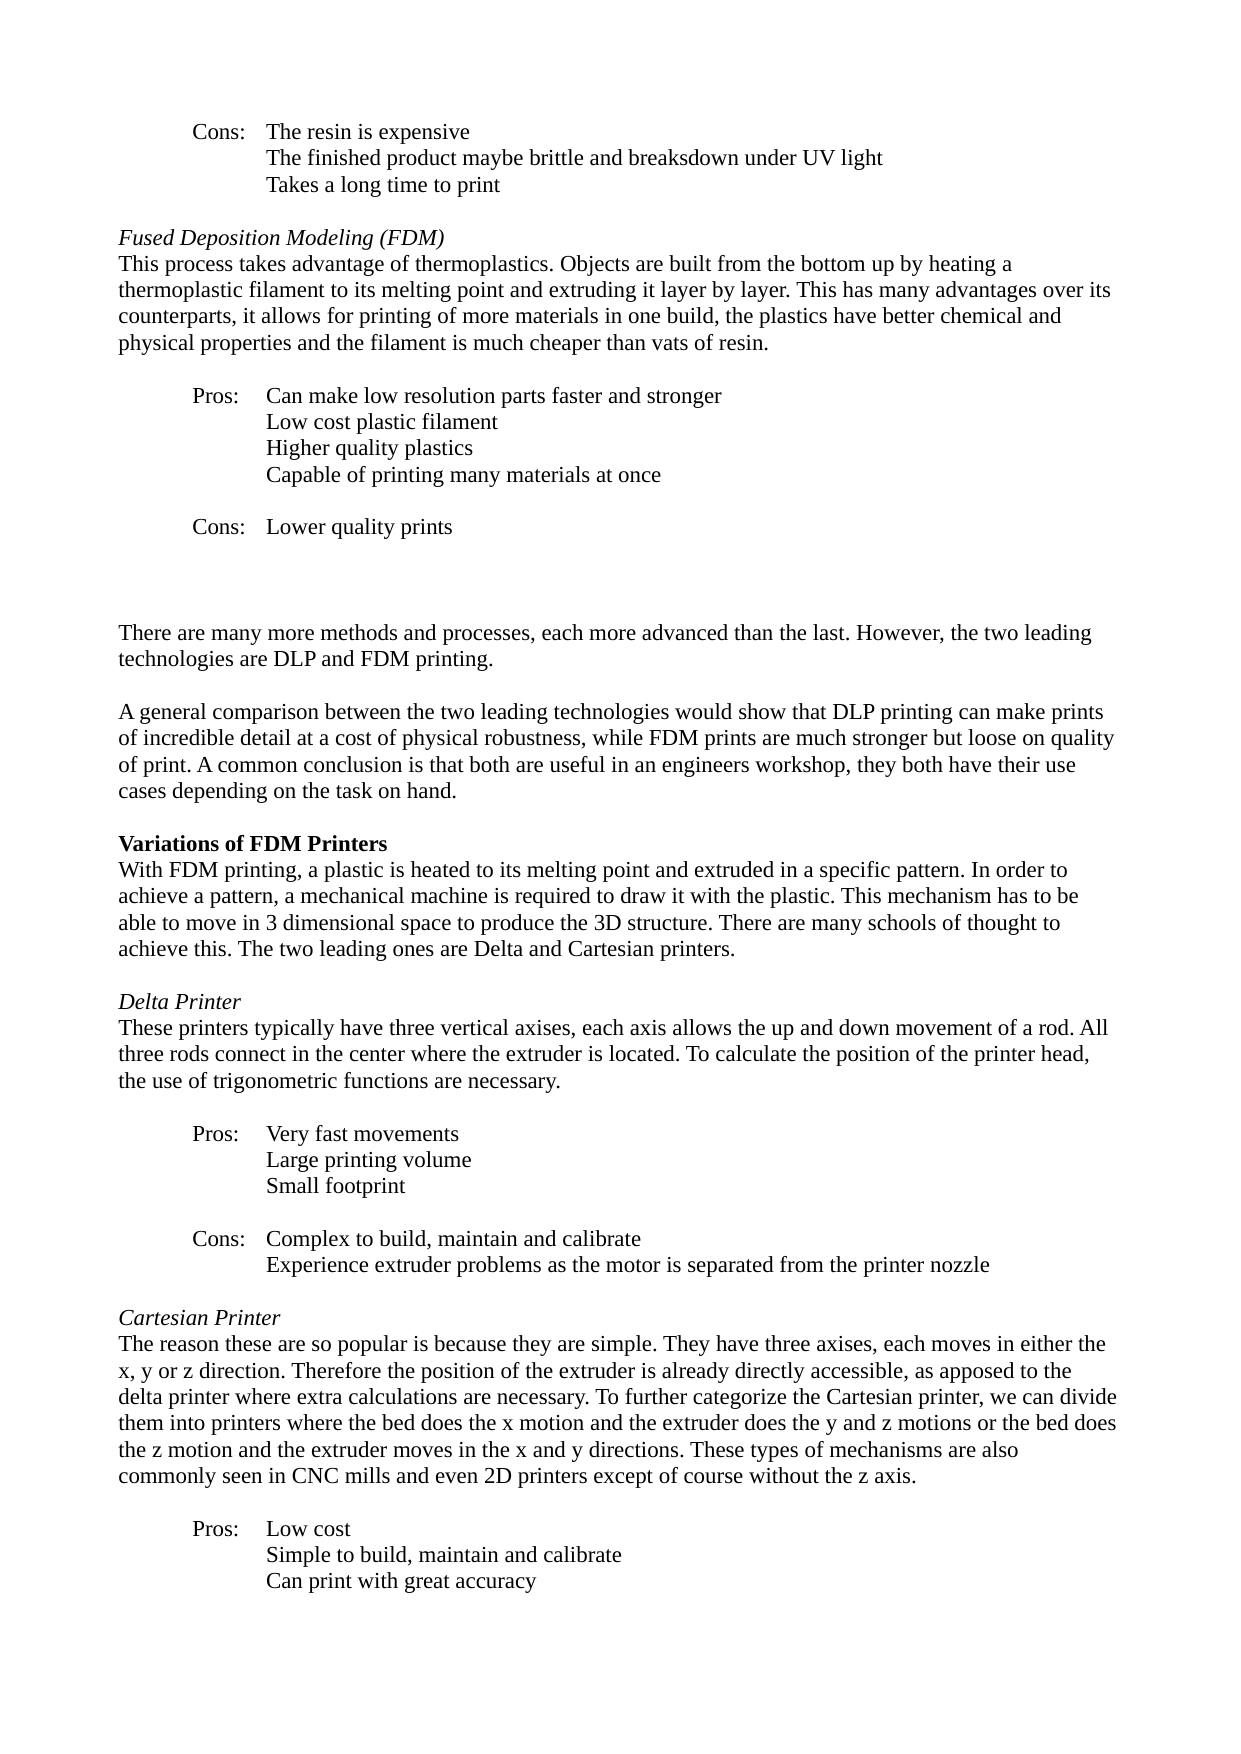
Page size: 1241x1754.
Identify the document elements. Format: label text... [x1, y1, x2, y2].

text Can print with great accuracy [118, 1568, 1122, 1594]
text A general comparison between the two leading technologies would show that DLP printing can make prints of incredible detail at a cost of physical robustness, while FDM prints are much stronger but loose on quality of print. A common conclusion is that both are useful in an engineers workshop, they both have their use cases depending on the task on hand. [118, 698, 1122, 803]
text Large printing volume [118, 1146, 1122, 1172]
text Variations of FDM Printers [118, 830, 1122, 856]
text Cons: Complex to build, maintain and calibrate [118, 1225, 1122, 1251]
text Pros: Low cost [118, 1515, 1122, 1541]
text Cartesian Printer [118, 1304, 1122, 1330]
text Delta Printer [118, 988, 1122, 1014]
text The reason these are so popular is because they are simple. They have three axises, each moves in either the x, y or z direction. Therefore the position of the extruder is already directly accessible, as apposed to the delta printer where extra calculations are necessary. To further categorize the Cartesian printer, we can divide them into printers where the bed does the x motion and the extruder does the y and z motions or the bed does the z motion and the extruder moves in the x and y directions. These types of mechanisms are also commonly seen in CNC mills and even 2D printers except of course without the z axis. [118, 1330, 1122, 1488]
text These printers typically have three vertical axises, each axis allows the up and down movement of a rod. All three rods connect in the center where the extruder is located. To calculate the position of the printer head, the use of trigonometric functions are necessary. [118, 1014, 1122, 1093]
text Pros: Can make low resolution parts faster and stronger [118, 382, 1122, 408]
text Fused Deposition Modeling (FDM) [118, 223, 1122, 250]
text Low cost plastic filament [118, 408, 1122, 434]
text Higher quality plastics [118, 434, 1122, 461]
text The finished product maybe brittle and breaksdown under UV light [118, 144, 1122, 171]
text Simple to build, maintain and calibrate [118, 1541, 1122, 1568]
text Cons: The resin is expensive [118, 118, 1122, 144]
text Experience extruder problems as the motor is separated from the printer nozzle [118, 1251, 1122, 1278]
text There are many more methods and processes, each more advanced than the last. However, the two leading technologies are DLP and FDM printing. [118, 619, 1122, 672]
text This process takes advantage of thermoplastics. Objects are built from the bottom up by heating a thermoplastic filament to its melting point and extruding it layer by layer. This has many advantages over its counterparts, it allows for printing of more materials in one build, the plastics have better chemical and physical properties and the filament is much cheaper than vats of resin. [118, 250, 1122, 355]
text Pros: Very fast movements [118, 1119, 1122, 1146]
text With FDM printing, a plastic is heated to its melting point and extruded in a specific pattern. In order to achieve a pattern, a mechanical machine is required to draw it with the plastic. This mechanism has to be able to move in 3 dimensional space to produce the 3D structure. There are many schools of thought to achieve this. The two leading ones are Delta and Cartesian printers. [118, 856, 1122, 961]
text Small footprint [118, 1172, 1122, 1199]
text Capable of printing many materials at once [118, 461, 1122, 487]
text Takes a long time to print [118, 171, 1122, 197]
text Cons: Lower quality prints [118, 513, 1122, 540]
